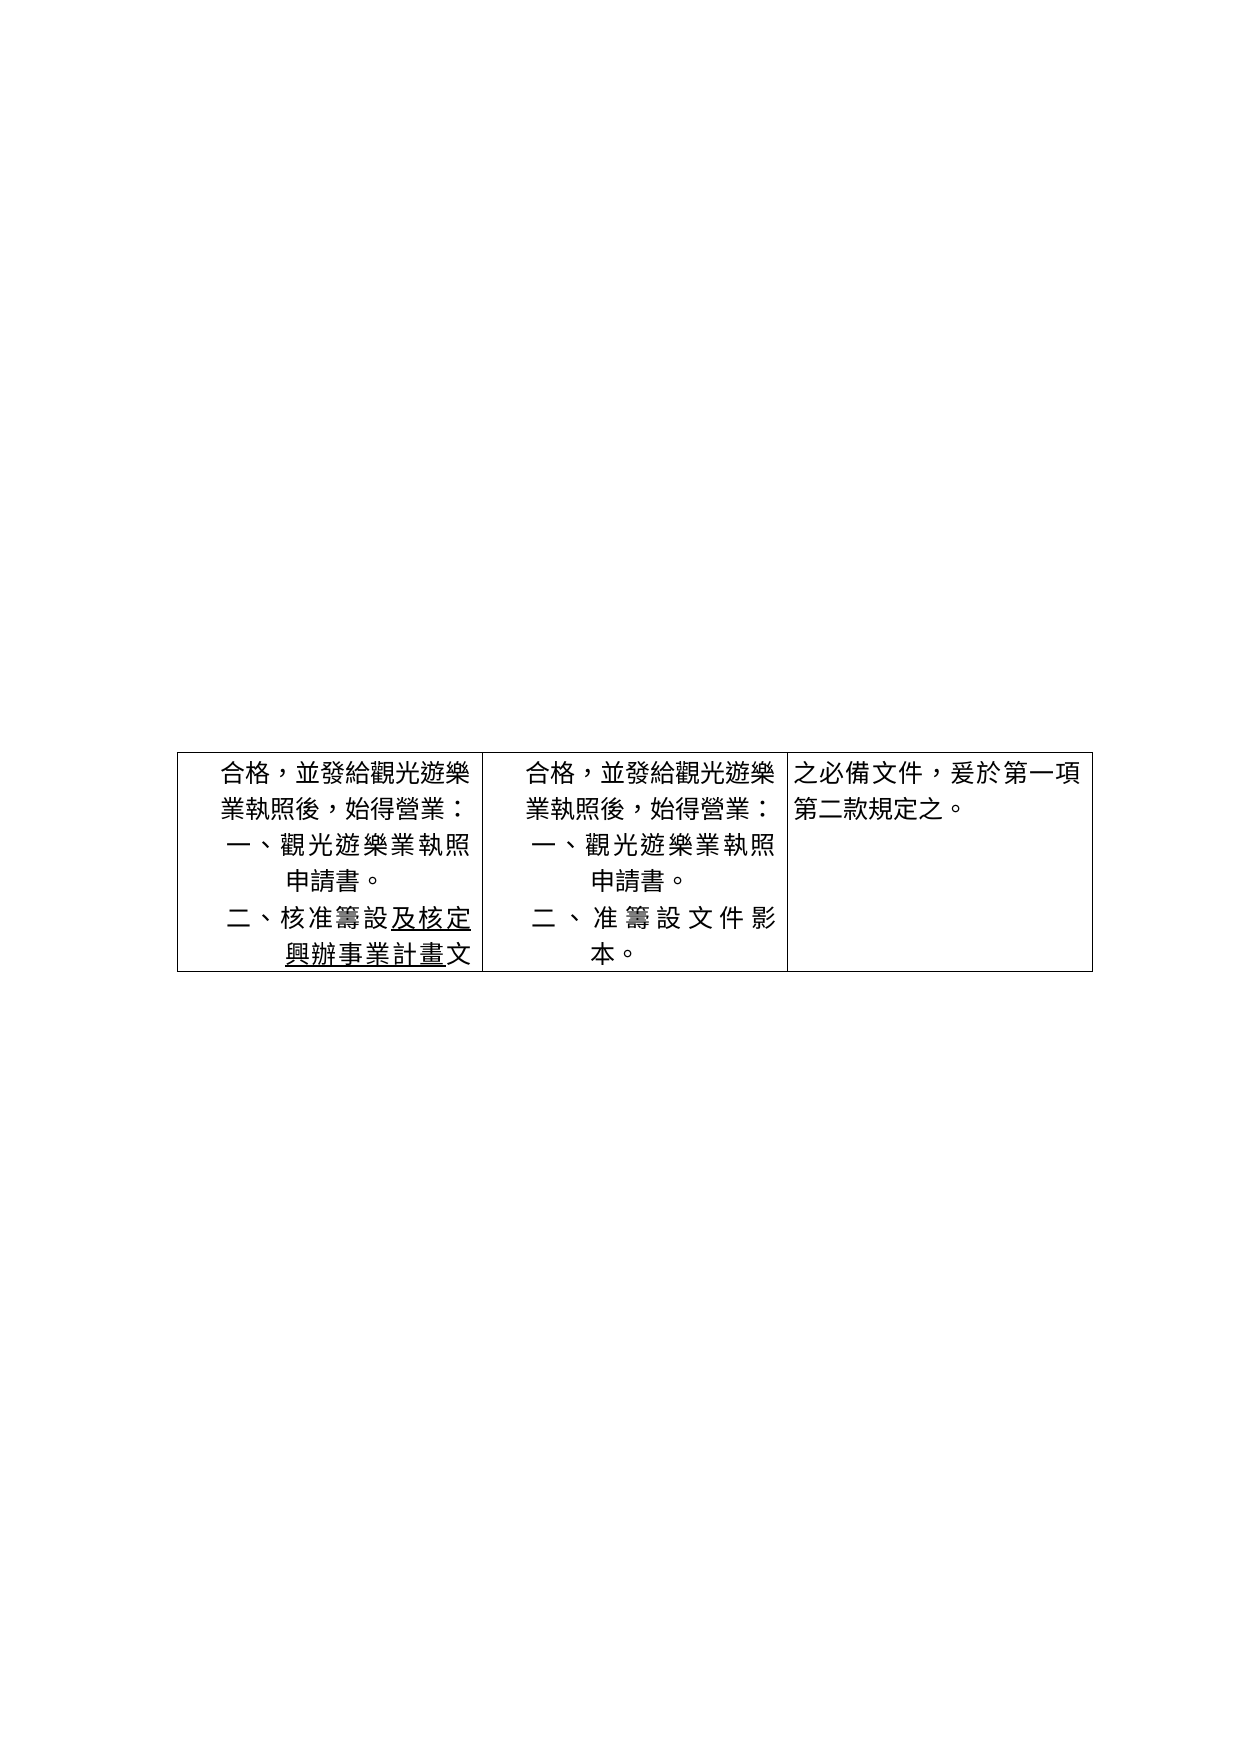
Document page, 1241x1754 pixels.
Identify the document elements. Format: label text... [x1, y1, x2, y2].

table_cell 合格，並發給觀光遊樂業執照後，始得營業： 一、觀光遊樂業執照申請書。 二、核准籌設及核定興辦事業計畫文 [178, 753, 482, 971]
table_cell 合格，並發給觀光遊樂業執照後，始得營業： 一、觀光遊樂業執照申請書。 二、准籌設文件影本。 [483, 753, 787, 971]
table_cell 之必備文件，爰於第一項第二款規定之。 [788, 753, 1092, 971]
